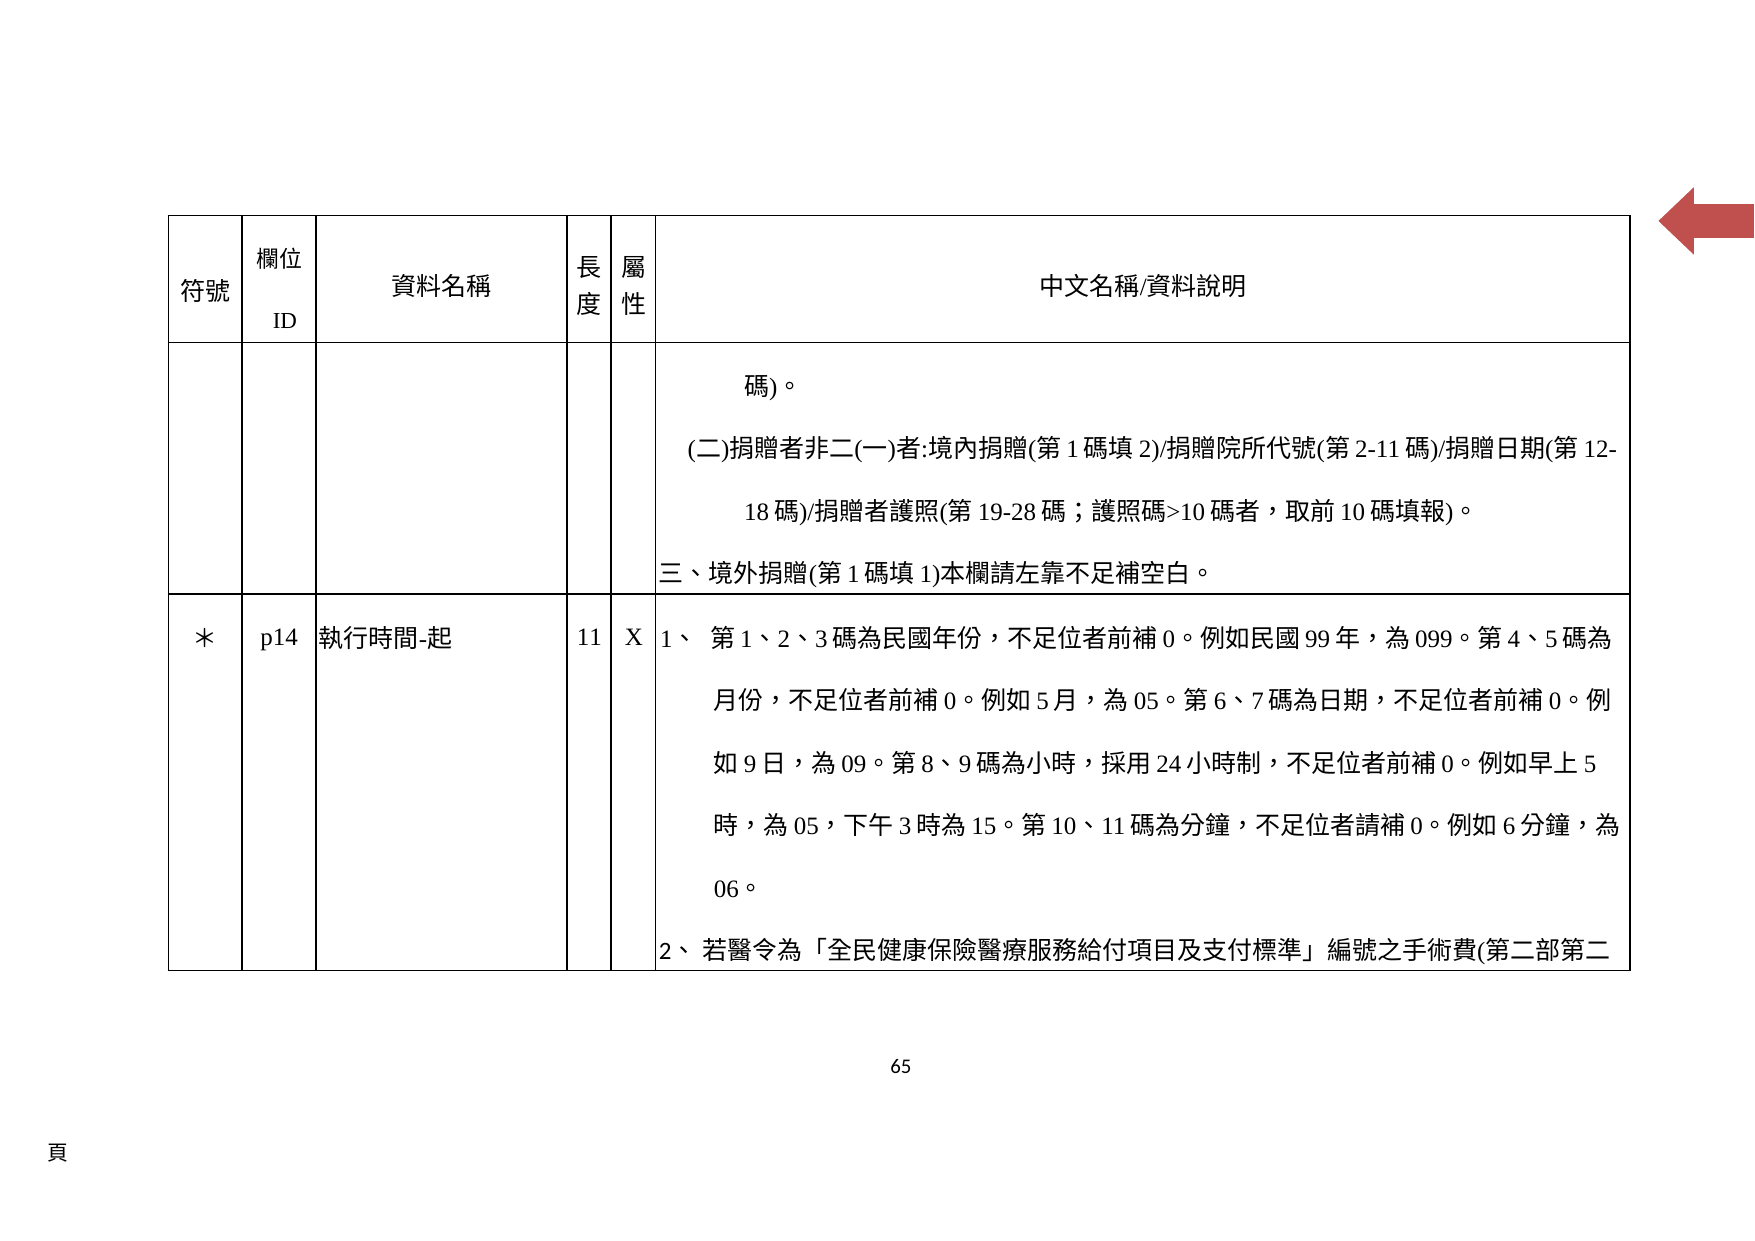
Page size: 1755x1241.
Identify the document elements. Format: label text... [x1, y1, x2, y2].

table_cell 碼)。 (二)捐贈者非二(一)者:境內捐贈(第1碼填2)/捐贈院所代號(第2-11碼)/捐贈日期(第12-18碼)/捐贈者護照(第19-28碼；護照碼>10碼者，取前10碼填報)。 三、境外捐贈(第1碼填1)本欄請左靠不足補空白。 [656, 343, 1629, 593]
table_cell p14 [243, 595, 315, 969]
table_header 資料名稱 [317, 216, 566, 341]
table_header 中文名稱/資料說明 [656, 216, 1629, 341]
table_header 欄位 ID [243, 216, 315, 341]
table_cell [317, 343, 566, 593]
table_cell [169, 343, 241, 593]
table_cell [612, 343, 655, 593]
table_cell 11 [568, 595, 610, 969]
table_cell 執行時間-起 [317, 595, 566, 969]
table_cell 第1、2、3碼為民國年份，不足位者前補0。例如民國99年，為099。第4、5碼為月份，不足位者前補0。例如5月，為05。第6、7碼為日期，不足位者前補0。例如9日，為09。第8、9碼為小時，採用24小時制，不足位者前補0。例如早上5時，為05，下午3時為15。第10、11碼為分鐘，不足位者請補0。例如6分鐘，為06。 若醫令為「全民健康保險醫療服務給付項目及支付標準」編號之手術費(第二部第二 [656, 595, 1629, 969]
table_cell [243, 343, 315, 593]
table_cell [568, 343, 610, 593]
table_header 長度 [568, 216, 610, 341]
table_cell ＊ [169, 595, 241, 969]
table_cell X [612, 595, 655, 969]
table_header 屬性 [612, 216, 655, 341]
table_header 符號 [169, 216, 241, 341]
